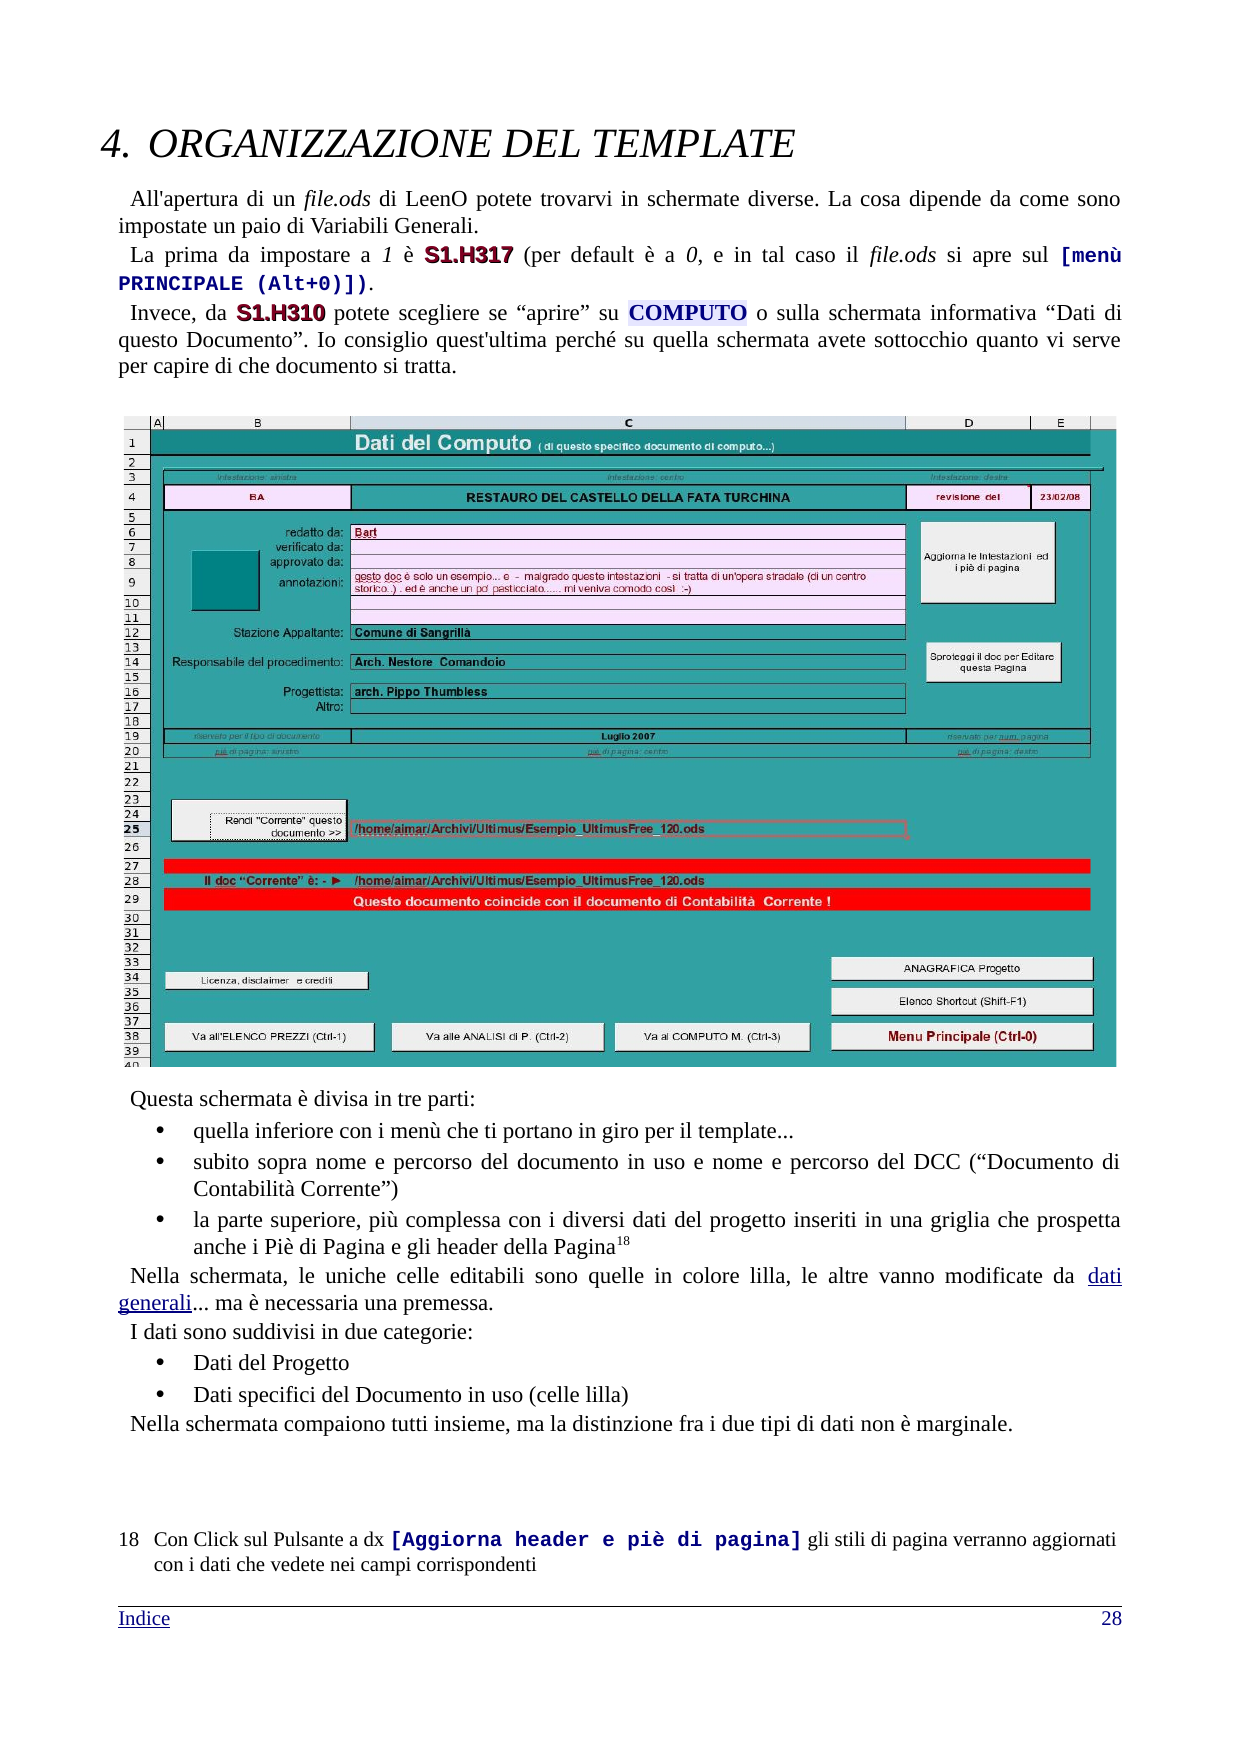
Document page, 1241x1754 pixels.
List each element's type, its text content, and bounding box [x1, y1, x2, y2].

subtitle ORGANIZZAZIONE DEL TEMPLATE [100, 118, 1122, 166]
table_header [118, 411, 1122, 1085]
text I dati sono suddivisi in due categorie: [118, 1318, 1122, 1344]
list quella inferiore con i menù che ti portano in giro per il template... [156, 1114, 1122, 1143]
text Invece, da S1.H310 potete scegliere se “aprire” su COMPUTO o sulla schermata informativa “Dati di questo Documento”. Io consiglio quest'ultima perché su quella schermata avete sottocchio quanto vi serve per capire di che documento si tratta. [118, 299, 1122, 378]
list subito sopra nome e percorso del documento in uso e nome e percorso del DCC (“Documento di Contabilità Corrente”) [156, 1146, 1122, 1201]
text Nella schermata compaiono tutti insieme, ma la distinzione fra i due tipi di dati non è marginale. [118, 1411, 1122, 1437]
text Nella schermata, le uniche celle editabili sono quelle in colore lilla, le altre vanno modificate da dati generali... ma è necessaria una premessa. [118, 1262, 1122, 1315]
list Con Click sul Pulsante a dx [Aggiorna header e piè di pagina] gli stili di pagina verranno aggiornati con i dati che vedete nei campi corrispondenti [118, 1526, 1122, 1576]
text Questa schermata è divisa in tre parti: [118, 1085, 1122, 1112]
list Dati del Progetto [156, 1347, 1122, 1376]
picture [123, 416, 1117, 1067]
text All'apertura di un file.ods di LeenO potete trovarvi in schermate diverse. La cosa dipende da come sono impostate un paio di Variabili Generali. [118, 186, 1122, 238]
list Dati specifici del Documento in uso (celle lilla) [156, 1379, 1122, 1408]
text La prima da impostare a 1 è S1.H317 (per default è a 0, e in tal caso il file.ods si apre sul [menù PRINCIPALE (Alt+0)]). [118, 241, 1122, 296]
list la parte superiore, più complessa con i diversi dati del progetto inseriti in una griglia che prospetta anche i Piè di Pagina e gli header della Pagina [156, 1204, 1122, 1259]
